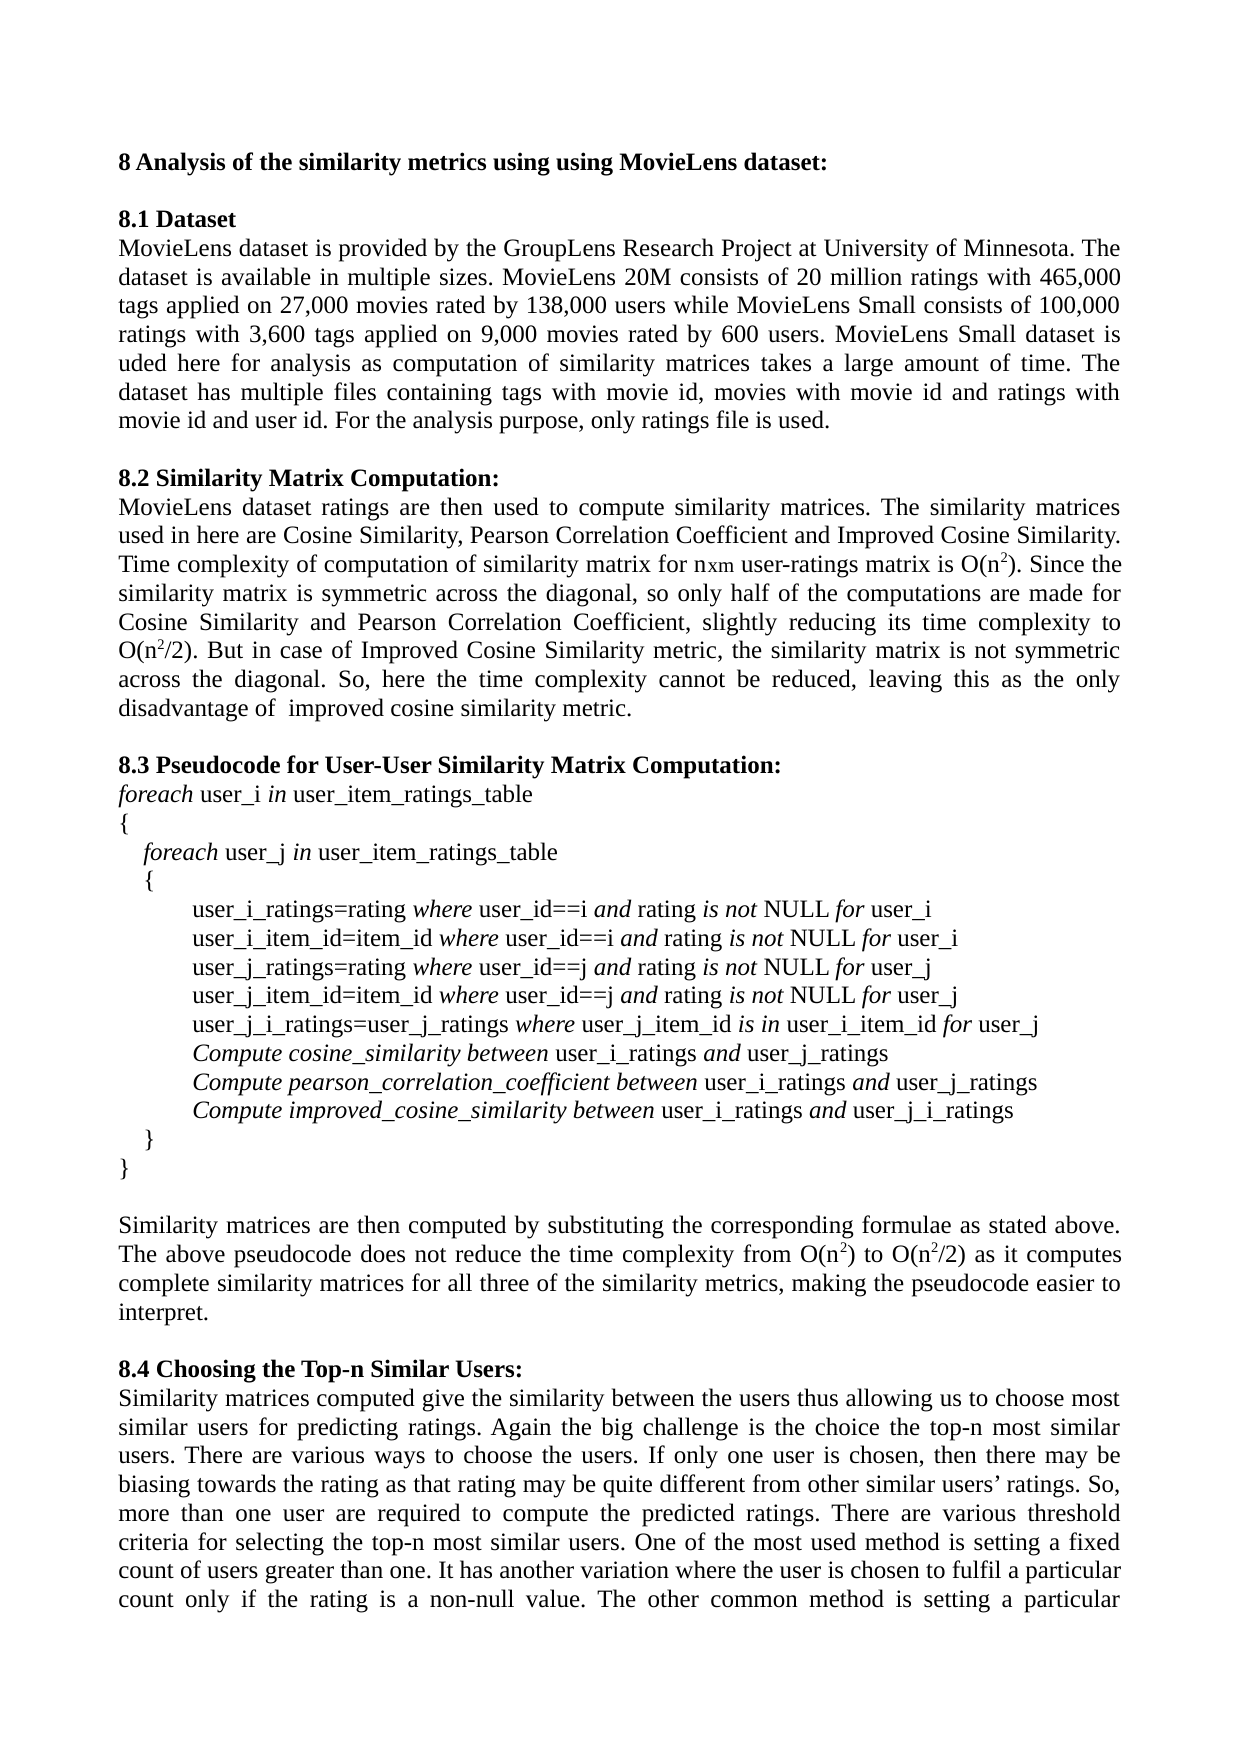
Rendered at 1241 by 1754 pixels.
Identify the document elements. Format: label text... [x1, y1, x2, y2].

text { [118, 866, 1122, 894]
text user_i_ratings=rating where user_id==i and rating is not NULL for user_i [118, 894, 1122, 923]
text foreach user_i in user_item_ratings_table [118, 779, 1122, 808]
text Similarity matrices are then computed by substituting the corresponding formulae as stated above. The above pseudocode does not reduce the time complexity from O(n2) to O(n2/2) as it computes complete similarity matrices for all three of the similarity metrics, making the pseudocode easier to interpret. [118, 1211, 1122, 1326]
text MovieLens dataset ratings are then used to compute similarity matrices. The similarity matrices used in here are Cosine Similarity, Pearson Correlation Coefficient and Improved Cosine Similarity. Time complexity of computation of similarity matrix for nxm user-ratings matrix is O(n2). Since the similarity matrix is symmetric across the diagonal, so only half of the computations are made for Cosine Similarity and Pearson Correlation Coefficient, slightly reducing its time complexity to O(n2/2). But in case of Improved Cosine Similarity metric, the similarity matrix is not symmetric across the diagonal. So, here the time complexity cannot be reduced, leaving this as the only disadvantage of improved cosine similarity metric. [118, 492, 1122, 722]
text Compute improved_cosine_similarity between user_i_ratings and user_j_i_ratings [118, 1096, 1122, 1124]
text MovieLens dataset is provided by the GroupLens Research Project at University of Minnesota. The dataset is available in multiple sizes. MovieLens 20M consists of 20 million ratings with 465,000 tags applied on 27,000 movies rated by 138,000 users while MovieLens Small consists of 100,000 ratings with 3,600 tags applied on 9,000 movies rated by 600 users. MovieLens Small dataset is uded here for analysis as computation of similarity matrices takes a large amount of time. The dataset has multiple files containing tags with movie id, movies with movie id and ratings with movie id and user id. For the analysis purpose, only ratings file is used. [118, 233, 1122, 434]
text user_j_ratings=rating where user_id==j and rating is not NULL for user_j [118, 952, 1122, 981]
text 8.2 Similarity Matrix Computation: [118, 463, 1122, 492]
text Compute pearson_correlation_coefficient between user_i_ratings and user_j_ratings [118, 1067, 1122, 1096]
text user_j_i_ratings=user_j_ratings where user_j_item_id is in user_i_item_id for user_j [118, 1009, 1122, 1038]
text 8.1 Dataset [118, 204, 1122, 233]
text { [118, 808, 1122, 837]
text Compute cosine_similarity between user_i_ratings and user_j_ratings [118, 1038, 1122, 1067]
text 8.4 Choosing the Top-n Similar Users: [118, 1354, 1122, 1383]
text } [118, 1124, 1122, 1153]
text } [118, 1153, 1122, 1182]
text 8.3 Pseudocode for User-User Similarity Matrix Computation: [118, 751, 1122, 779]
text Similarity matrices computed give the similarity between the users thus allowing us to choose most similar users for predicting ratings. Again the big challenge is the choice the top-n most similar users. There are various ways to choose the users. If only one user is chosen, then there may be biasing towards the rating as that rating may be quite different from other similar users’ ratings. So, more than one user are required to compute the predicted ratings. There are various threshold criteria for selecting the top-n most similar users. One of the most used method is setting a fixed count of users greater than one. It has another variation where the user is chosen to fulfil a particular count only if the rating is a non-null value. The other common method is setting a particular [118, 1383, 1122, 1613]
text user_j_item_id=item_id where user_id==j and rating is not NULL for user_j [118, 981, 1122, 1009]
text foreach user_j in user_item_ratings_table [118, 837, 1122, 866]
text 8 Analysis of the similarity metrics using using MovieLens dataset: [118, 147, 1122, 176]
text user_i_item_id=item_id where user_id==i and rating is not NULL for user_i [118, 923, 1122, 952]
